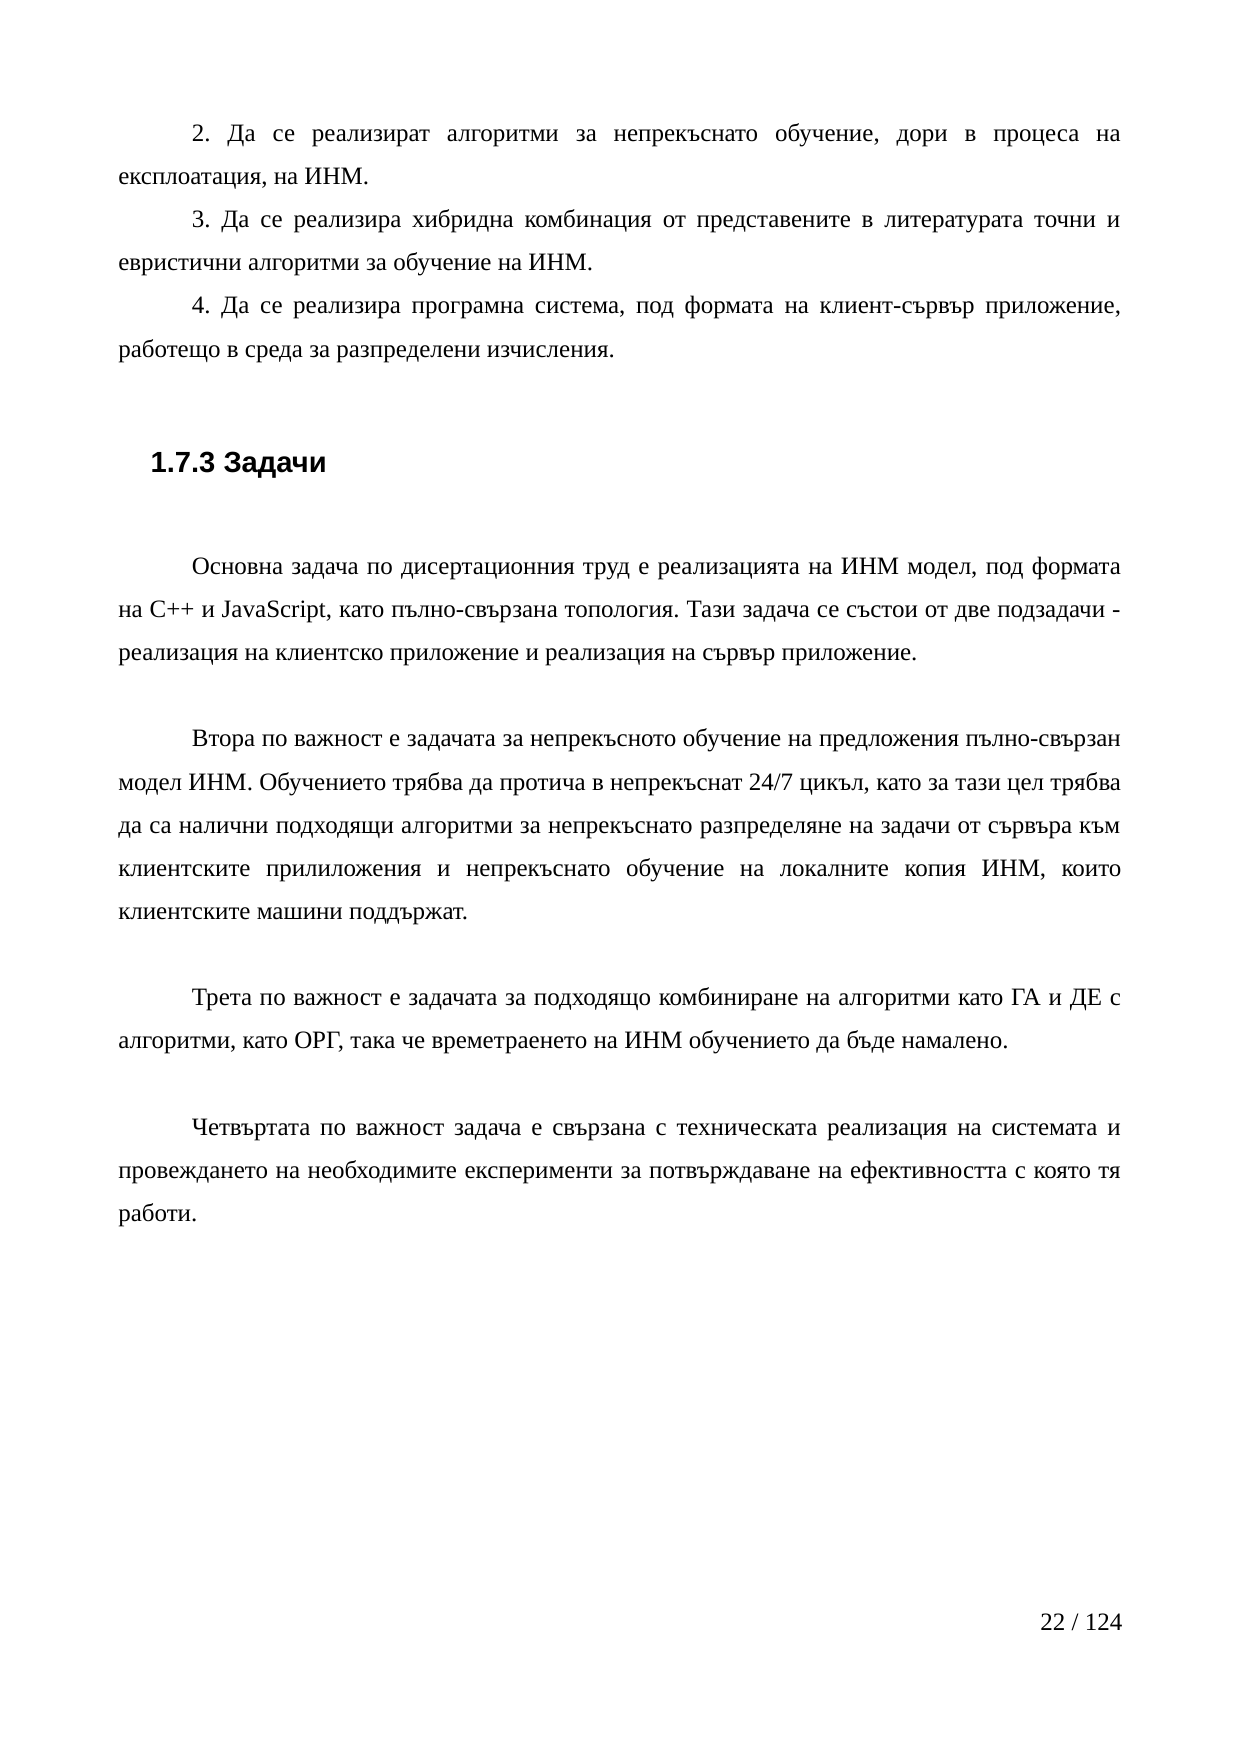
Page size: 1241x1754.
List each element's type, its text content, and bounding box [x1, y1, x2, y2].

text 4. Да се реализира програмна система, под формата на клиент-сървър приложение, работещо в среда за разпределени изчисления. [118, 291, 1122, 362]
text Четвъртата по важност задача е свързана с техническата реализация на системата и провеждането на необходимите експерименти за потвърждаване на ефективността с която тя работи. [118, 1112, 1122, 1227]
text 3. Да се реализира хибридна комбинация от представените в литературата точни и евристични алгоритми за обучение на ИНМ. [118, 204, 1122, 276]
text Основна задача по дисертационния труд е реализацията на ИНМ модел, под формата на С++ и JavaScript, като пълно-свързана топология. Тази задача се състои от две подзадачи - реализация на клиентско приложение и реализация на сървър приложение. [118, 551, 1122, 666]
text Втора по важност е задачата за непрекъсното обучение на предложения пълно-свързан модел ИНМ. Обучението трябва да протича в непрекъснат 24/7 цикъл, като за тази цел трябва да са налични подходящи алгоритми за непрекъснато разпределяне на задачи от сървъра към клиентските прилиложения и непрекъснато обучение на локалните копия ИНМ, които клиентските машини поддържат. [118, 723, 1122, 925]
text 2. Да се реализират алгоритми за непрекъснато обучение, дори в процеса на експлоатация, на ИНМ. [118, 118, 1122, 190]
subtitle 1.7.3 Задачи [118, 445, 1122, 478]
text Трета по важност е задачата за подходящо комбиниране на алгоритми като ГА и ДЕ с алгоритми, като ОРГ, така че времетраенето на ИНМ обучението да бъде намалено. [118, 982, 1122, 1054]
